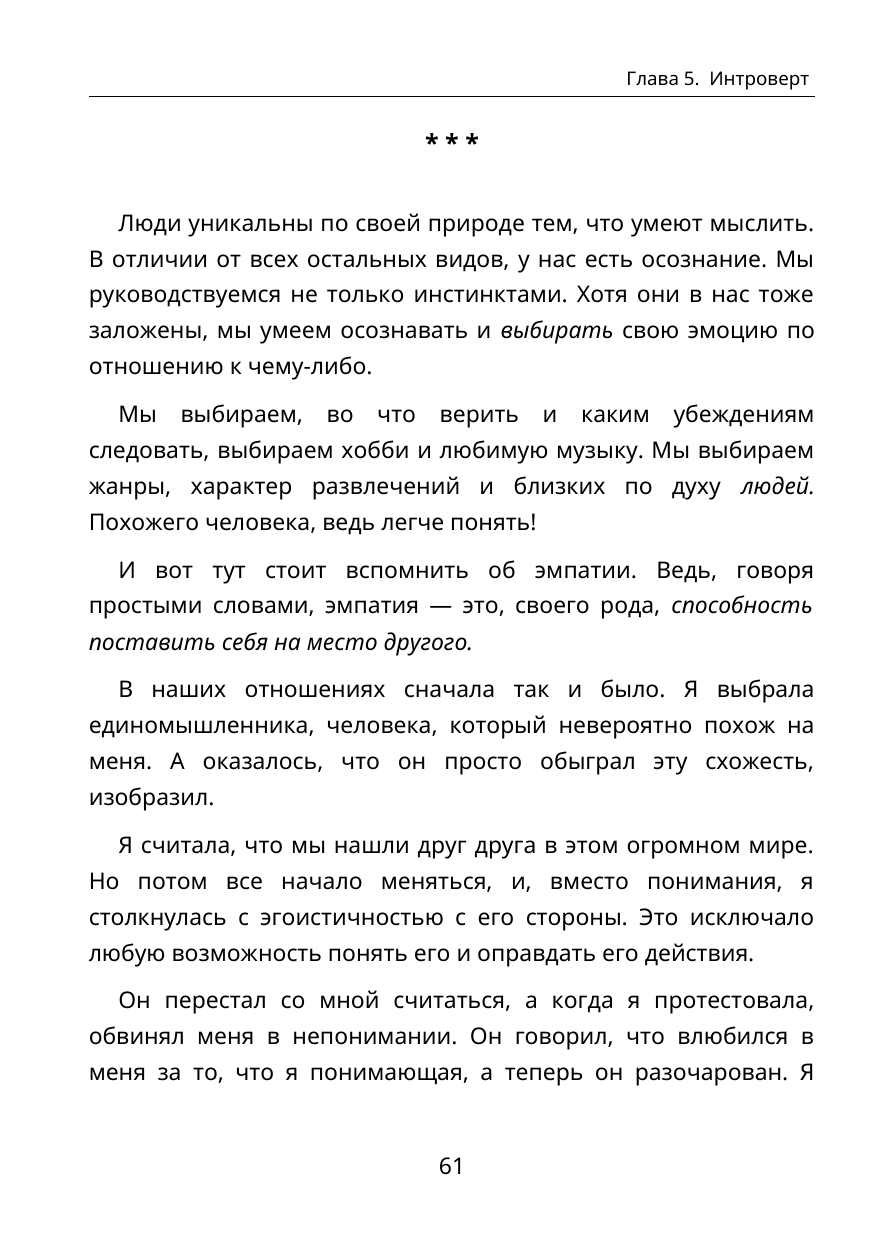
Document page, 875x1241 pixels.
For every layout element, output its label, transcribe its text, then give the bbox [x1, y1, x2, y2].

subtitle * * * [88, 126, 815, 160]
text Мы выбираем, во что верить и каким убеждениям следовать, выбираем хобби и любимую музыку. Мы выбираем жанры, характер развлечений и близких по духу людей. Похожего человека, ведь легче понять! [88, 398, 815, 537]
text Люди уникальны по своей природе тем, что умеют мыслить. В отличии от всех остальных видов, у нас есть осознание. Мы руководствуемся не только инстинктами. Хотя они в нас тоже заложены, мы умеем осознавать и выбирать свою эмоцию по отношению к чему-либо. [88, 207, 815, 382]
text И вот тут стоит вспомнить об эмпатии. Ведь, говоря простыми словами, эмпатия — это, своего рода, способность поставить себя на место другого. [88, 553, 815, 657]
text В наших отношениях сначала так и было. Я выбрала единомышленника, человека, который невероятно похож на меня. А оказалось, что он просто обыграл эту схожесть, изобразил. [88, 673, 815, 812]
text Он перестал со мной считаться, а когда я протестовала, обвинял меня в непонимании. Он говорил, что влюбился в меня за то, что я понимающая, а теперь он разочарован. Я [88, 984, 815, 1087]
text Я считала, что мы нашли друг друга в этом огромном мире. Но потом все начало меняться, и, вместо понимания, я столкнулась с эгоистичностью с его стороны. Это исключало любую возможность понять его и оправдать его действия. [88, 829, 815, 968]
